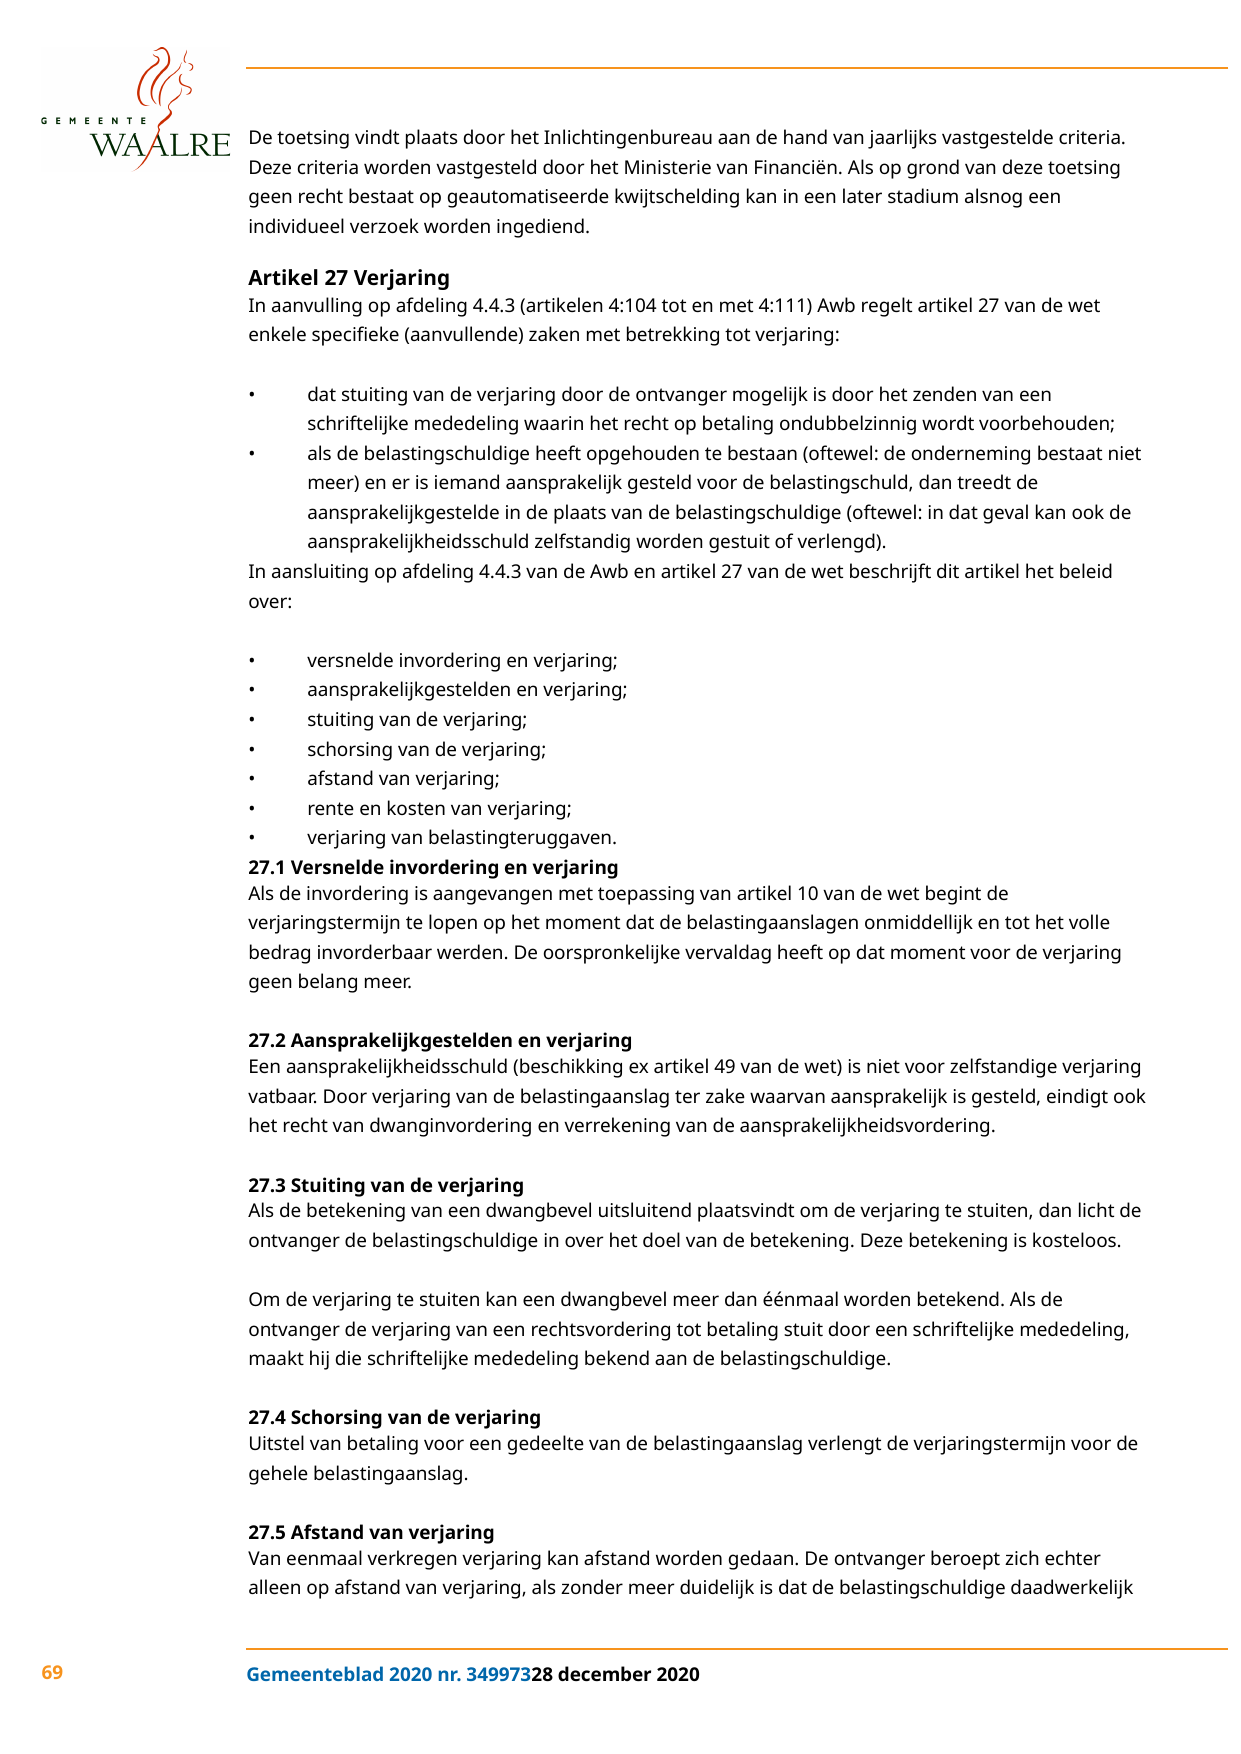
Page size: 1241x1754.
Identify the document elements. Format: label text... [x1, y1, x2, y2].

text In aanvulling op afdeling 4.4.3 (artikelen 4:104 tot en met 4:111) Awb regelt artikel 27 van de wet enkele specifieke (aanvullende) zaken met betrekking tot verjaring: [248, 292, 1152, 347]
text Als de betekening van een dwangbevel uitsluitend plaatsvindt om de verjaring te stuiten, dan licht de ontvanger de belastingschuldige in over het doel van de betekening. Deze betekening is kosteloos. [248, 1197, 1152, 1253]
text In aansluiting op afdeling 4.4.3 van de Awb en artikel 27 van de wet beschrijft dit artikel het beleid over: [248, 558, 1152, 613]
list afstand van verjaring; [248, 765, 1152, 791]
text 27.3 Stuiting van de verjaring [248, 1172, 1152, 1197]
list verjaring van belastingteruggaven. [248, 824, 1152, 850]
list als de belastingschuldige heeft opgehouden te bestaan (oftewel: de onderneming bestaat niet meer) en er is iemand aansprakelijk gesteld voor de belastingschuld, dan treedt de aansprakelijkgestelde in de plaats van de belastingschuldige (oftewel: in dat geval kan ook de aansprakelijkheidsschuld zelfstandig worden gestuit of verlengd). [248, 440, 1152, 554]
list schorsing van de verjaring; [248, 736, 1152, 761]
list stuiting van de verjaring; [248, 706, 1152, 732]
text Als de invordering is aangevangen met toepassing van artikel 10 van de wet begint de verjaringstermijn te lopen op het moment dat de belastingaanslagen onmiddellijk en tot het volle bedrag invorderbaar werden. De oorspronkelijke vervaldag heeft op dat moment voor de verjaring geen belang meer. [248, 880, 1152, 994]
text 27.1 Versnelde invordering en verjaring [248, 854, 1152, 880]
list rente en kosten van verjaring; [248, 795, 1152, 821]
text Van eenmaal verkregen verjaring kan afstand worden gedaan. De ontvanger beroept zich echter alleen op afstand van verjaring, als zonder meer duidelijk is dat de belastingschuldige daadwerkelijk [248, 1545, 1152, 1600]
text De toetsing vindt plaats door het Inlichtingenbureau aan de hand van jaarlijks vastgestelde criteria. Deze criteria worden vastgesteld door het Ministerie van Financiën. Als op grond van deze toetsing geen recht bestaat op geautomatiseerde kwijtschelding kan in een later stadium alsnog een individueel verzoek worden ingediend. [248, 124, 1152, 239]
picture [41, 47, 231, 172]
text 27.5 Afstand van verjaring [248, 1519, 1152, 1545]
list dat stuiting van de verjaring door de ontvanger mogelijk is door het zenden van een schriftelijke mededeling waarin het recht op betaling ondubbelzinnig wordt voorbehouden; [248, 381, 1152, 436]
text Een aansprakelijkheidsschuld (beschikking ex artikel 49 van de wet) is niet voor zelfstandige verjaring vatbaar. Door verjaring van de belastingaanslag ter zake waarvan aansprakelijk is gesteld, eindigt ook het recht van dwanginvordering en verrekening van de aansprakelijkheidsvordering. [248, 1053, 1152, 1138]
text Artikel 27 Verjaring [248, 263, 1152, 292]
list versnelde invordering en verjaring; [248, 647, 1152, 673]
text 27.4 Schorsing van de verjaring [248, 1404, 1152, 1430]
text Om de verjaring te stuiten kan een dwangbevel meer dan éénmaal worden betekend. Als de ontvanger de verjaring van een rechtsvordering tot betaling stuit door een schriftelijke mededeling, maakt hij die schriftelijke mededeling bekend aan de belastingschuldige. [248, 1286, 1152, 1371]
text Uitstel van betaling voor een gedeelte van de belastingaanslag verlengt de verjaringstermijn voor de gehele belastingaanslag. [248, 1430, 1152, 1486]
text 27.2 Aansprakelijkgestelden en verjaring [248, 1028, 1152, 1053]
list aansprakelijkgestelden en verjaring; [248, 677, 1152, 702]
